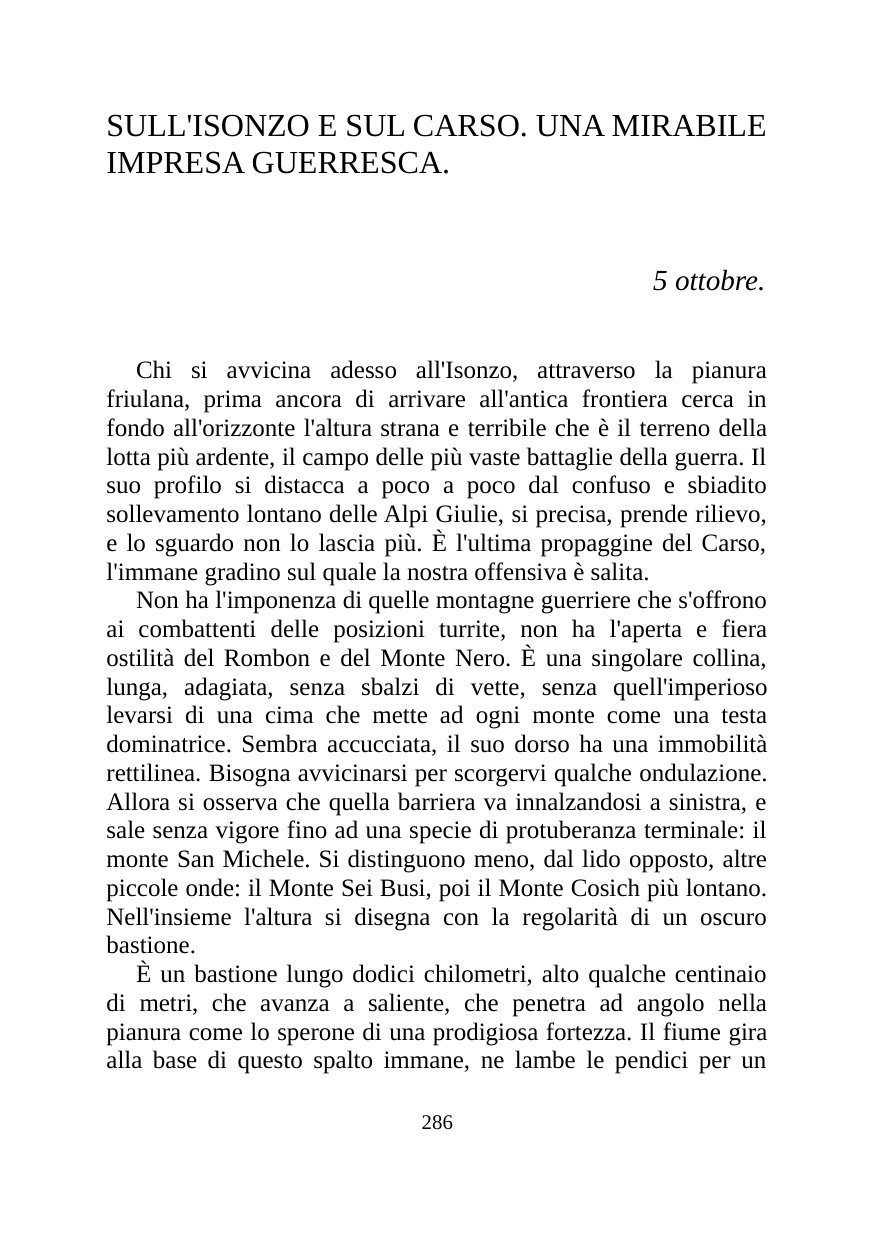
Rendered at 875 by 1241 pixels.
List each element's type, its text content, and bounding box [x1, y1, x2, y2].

subtitle SULL'ISONZO E SUL CARSO. UNA MIRABILE IMPRESA GUERRESCA. [106, 106, 768, 180]
text 5 ottobre. [106, 263, 768, 296]
text Non ha l'imponenza di quelle montagne guerriere che s'offrono ai combattenti delle posizioni turrite, non ha l'aperta e fiera ostilità del Rombon e del Monte Nero. È una singolare collina, lunga, adagiata, senza sbalzi di vette, senza quell'imperioso levarsi di una cima che mette ad ogni monte come una testa dominatrice. Sembra accucciata, il suo dorso ha una immobilità rettilinea. Bisogna avvicinarsi per scorgervi qualche ondulazione. Allora si osserva che quella barriera va innalzandosi a sinistra, e sale senza vigore fino ad una specie di protuberanza terminale: il monte San Michele. Si distinguono meno, dal lido opposto, altre piccole onde: il Monte Sei Busi, poi il Monte Cosich più lontano. Nell'insieme l'altura si disegna con la regolarità di un oscuro bastione. [106, 585, 768, 959]
text È un bastione lungo dodici chilometri, alto qualche centinaio di metri, che avanza a saliente, che penetra ad angolo nella pianura come lo sperone di una prodigiosa fortezza. Il fiume gira alla base di questo spalto immane, ne lambe le pendici per un [106, 959, 768, 1074]
text Chi si avvicina adesso all'Isonzo, attraverso la pianura friulana, prima ancora di arrivare all'antica frontiera cerca in fondo all'orizzonte l'altura strana e terribile che è il terreno della lotta più ardente, il campo delle più vaste battaglie della guerra. Il suo profilo si distacca a poco a poco dal confuso e sbiadito sollevamento lontano delle Alpi Giulie, si precisa, prende rilievo, e lo sguardo non lo lascia più. È l'ultima propaggine del Carso, l'immane gradino sul quale la nostra offensiva è salita. [106, 355, 768, 585]
